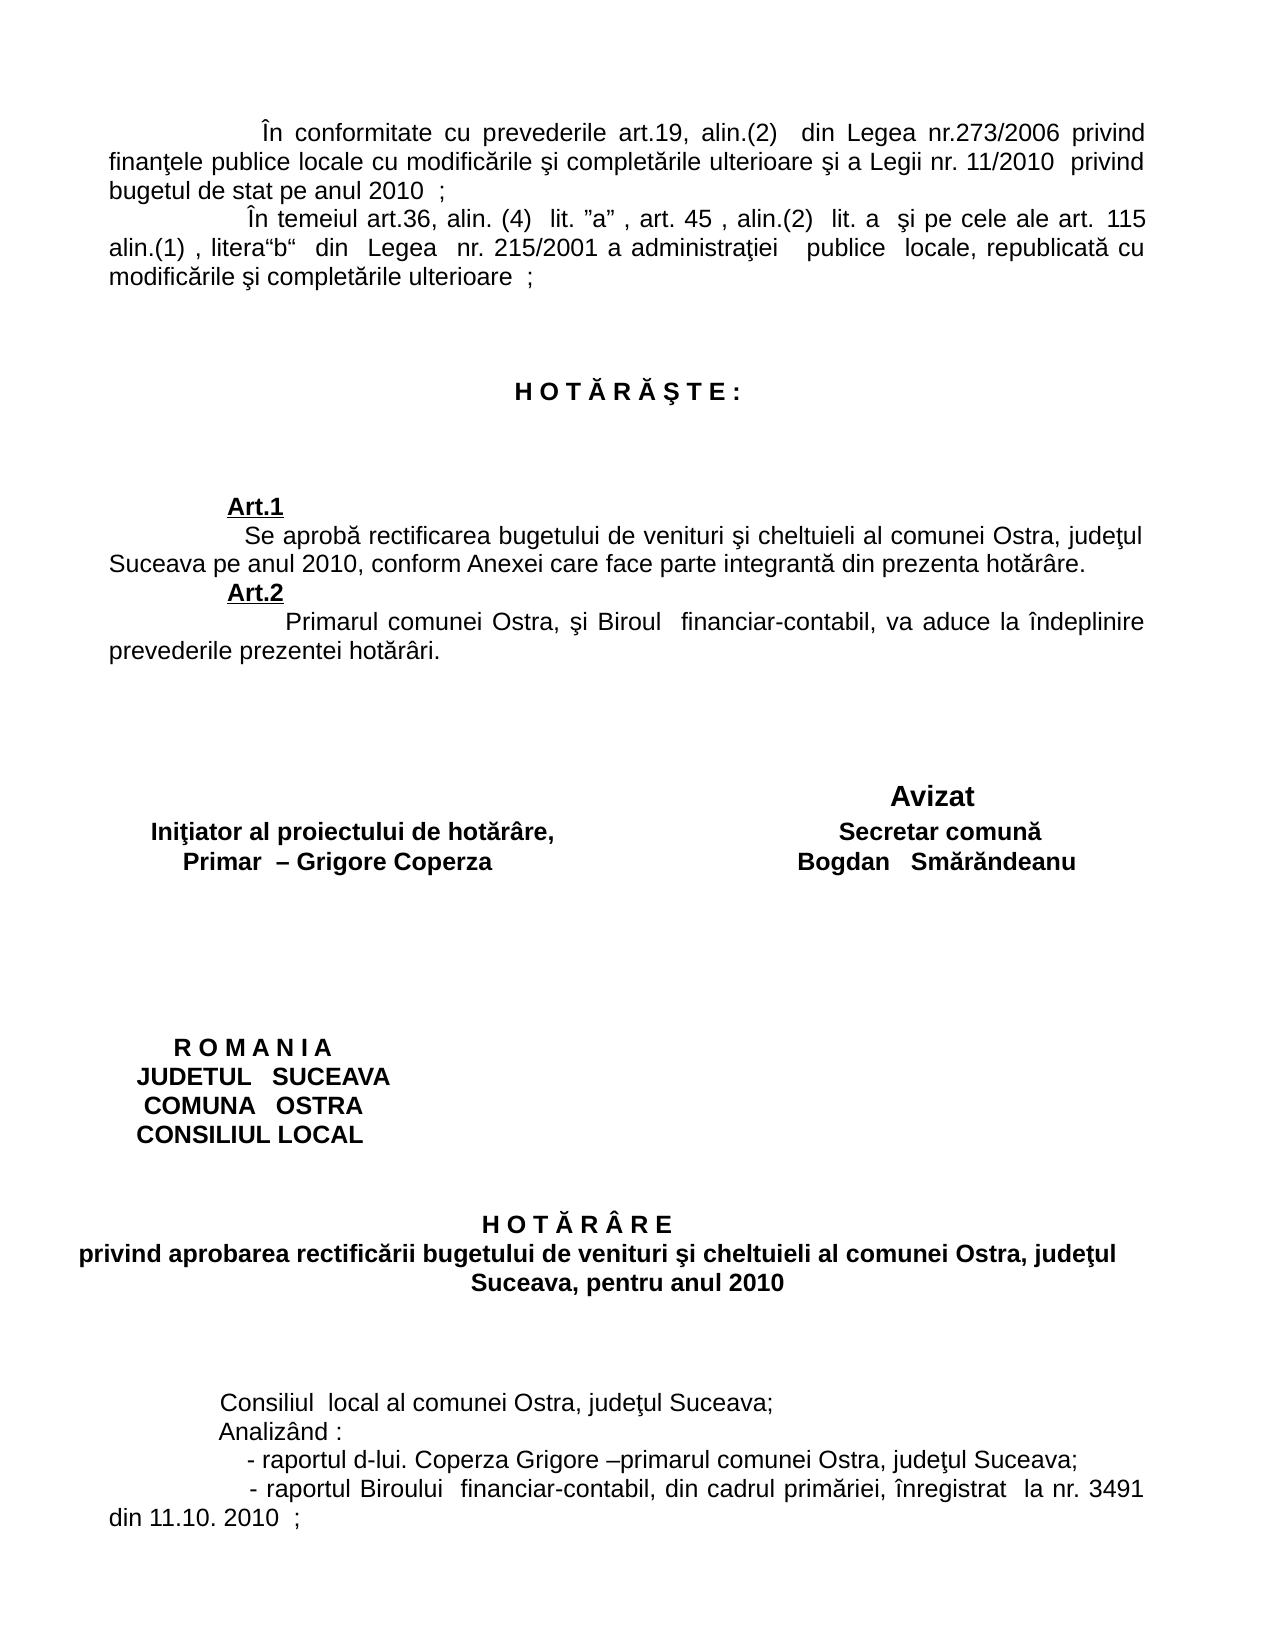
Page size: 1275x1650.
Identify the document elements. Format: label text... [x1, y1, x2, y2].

text Se aprobă rectificarea bugetului de venituri şi cheltuieli al comunei Ostra, judeţul Suceava pe anul 2010, conform Anexei care face parte integrantă din prezenta hotărâre. [109, 521, 1146, 578]
text Consiliul local al comunei Ostra, judeţul Suceava; [109, 1388, 1146, 1417]
text CONSILIUL LOCAL [74, 1119, 1146, 1148]
text - raportul Biroului financiar-contabil, din cadrul primăriei, înregistrat la nr. 3491 din 11.10. 2010 ; [109, 1474, 1146, 1532]
text Iniţiator al proiectului de hotărâre, Secretar comună [118, 813, 1134, 846]
text Analizând : [109, 1417, 1146, 1445]
text Primar – Grigore Coperza Bogdan Smărăndeanu [99, 846, 1134, 875]
text Art.2 [109, 578, 1146, 607]
text Art.1 [109, 492, 1146, 521]
text Avizat [90, 779, 1134, 813]
subtitle R O M A N I A [44, 1033, 1146, 1062]
text În temeiul art.36, alin. (4) lit. ”a” , art. 45 , alin.(2) lit. a şi pe cele ale art. 115 alin.(1) , litera“b“ din Legea nr. 215/2001 a administraţiei publice locale, republicată cu modificările şi completările ulterioare ; [109, 204, 1146, 291]
text H O T Ă R Ă Ş T E : [109, 377, 1146, 406]
text Primarul comunei Ostra, şi Biroul financiar-contabil, va aduce la îndeplinire prevederile prezentei hotărâri. [109, 607, 1146, 664]
text - raportul d-lui. Coperza Grigore –primarul comunei Ostra, judeţul Suceava; [109, 1445, 1146, 1474]
text H O T Ă R Â R E [109, 1206, 1146, 1239]
subtitle JUDETUL SUCEAVA [109, 1062, 1146, 1091]
subtitle COMUNA OSTRA [109, 1091, 1146, 1119]
text În conformitate cu prevederile art.19, alin.(2) din Legea nr.273/2006 privind finanţele publice locale cu modificările şi completările ulterioare şi a Legii nr. 11/2010 privind bugetul de stat pe anul 2010 ; [109, 118, 1146, 204]
text privind aprobarea rectificării bugetului de venituri şi cheltuieli al comunei Ostra, judeţul Suceava, pentru anul 2010 [50, 1239, 1146, 1297]
